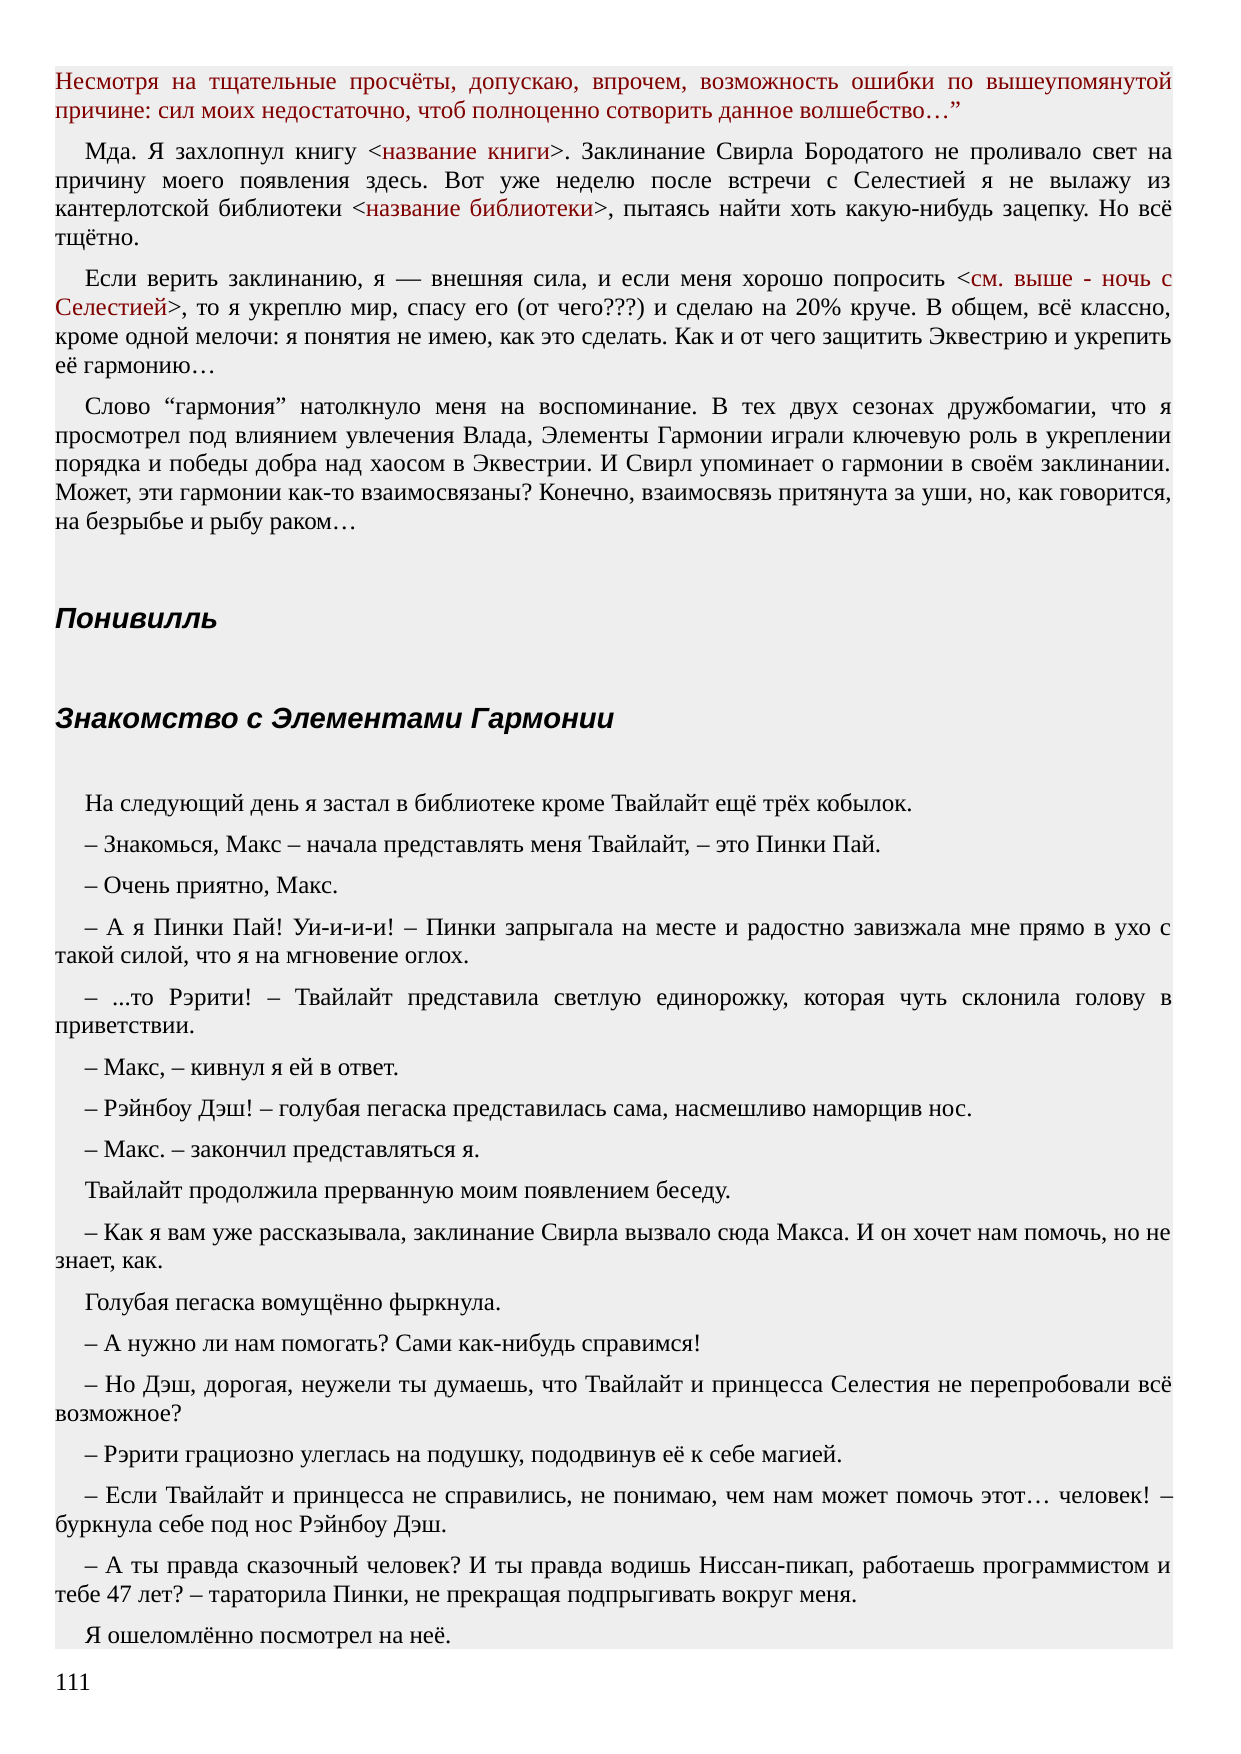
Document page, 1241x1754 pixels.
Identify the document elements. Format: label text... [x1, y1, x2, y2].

text – Рэрити грациозно улеглась на подушку, пододвинув её к себе магией. [55, 1439, 1173, 1468]
text – Очень приятно, Макс. [55, 871, 1173, 899]
text – Как я вам уже рассказывала, заклинание Свирла вызвало сюда Макса. И он хочет нам помочь, но не знает, как. [55, 1217, 1173, 1274]
text – А ты правда сказочный человек? И ты правда водишь Ниссан-пикап, работаешь программистом и тебе 47 лет? – тараторила Пинки, не прекращая подпрыгивать вокруг меня. [55, 1551, 1173, 1608]
text – А нужно ли нам помогать? Сами как-нибудь справимся! [55, 1328, 1173, 1357]
text Голубая пегаска вомущённо фыркнула. [55, 1287, 1173, 1316]
text – А я Пинки Пай! Уи-и-и-и! – Пинки запрыгала на месте и радостно завизжала мне прямо в ухо с такой силой, что я на мгновение оглох. [55, 912, 1173, 969]
text Слово “гармония” натолкнуло меня на воспоминание. В тех двух сезонах дружбомагии, что я просмотрел под влиянием увлечения Влада, Элементы Гармонии играли ключевую роль в укреплении порядка и победы добра над хаосом в Эквестрии. И Свирл упоминает о гармонии в своём заклинании. Может, эти гармонии как-то взаимосвязаны? Конечно, взаимосвязь притянута за уши, но, как говорится, на безрыбье и рыбу раком… [55, 391, 1173, 535]
text – ...то Рэрити! – Твайлайт представила светлую единорожку, которая чуть склонила голову в приветствии. [55, 982, 1173, 1039]
text Твайлайт продолжила прерванную моим появлением беседу. [55, 1176, 1173, 1204]
text На следующий день я застал в библиотеке кроме Твайлайт ещё трёх кобылок. [55, 788, 1173, 817]
text Несмотря на тщательные просчёты, допускаю, впрочем, возможность ошибки по вышеупомянутой причине: сил моих недостаточно, чтоб полноценно сотворить данное волшебство…” [55, 66, 1173, 123]
text – Знакомься, Макс – начала представлять меня Твайлайт, – это Пинки Пай. [55, 829, 1173, 858]
subtitle Знакомство с Элементами Гармонии [55, 701, 1173, 734]
text – Но Дэш, дорогая, неужели ты думаешь, что Твайлайт и принцесса Селестия не перепробовали всё возможное? [55, 1369, 1173, 1427]
text Мда. Я захлопнул книгу <название книги>. Заклинание Свирла Бородатого не проливало свет на причину моего появления здесь. Вот уже неделю после встречи с Селестией я не вылажу из кантерлотской библиотеки <название библиотеки>, пытаясь найти хоть какую-нибудь зацепку. Но всё тщётно. [55, 136, 1173, 251]
subtitle Понивилль [55, 601, 1173, 634]
text Я ошеломлённо посмотрел на неё. [55, 1621, 1173, 1649]
text – Если Твайлайт и принцесса не справились, не понимаю, чем нам может помочь этот… человек! – буркнула себе под нос Рэйнбоу Дэш. [55, 1481, 1173, 1538]
text Если верить заклинанию, я — внешняя сила, и если меня хорошо попросить <см. выше - ночь с Селестией>, то я укреплю мир, спасу его (от чего???) и сделаю на 20% круче. В общем, всё классно, кроме одной мелочи: я понятия не имею, как это сделать. Как и от чего защитить Эквестрию и укрепить её гармонию… [55, 263, 1173, 378]
text – Рэйнбоу Дэш! – голубая пегаска представилась сама, насмешливо наморщив нос. [55, 1093, 1173, 1122]
text – Макс. – закончил представляться я. [55, 1134, 1173, 1163]
text – Макс, – кивнул я ей в ответ. [55, 1052, 1173, 1081]
